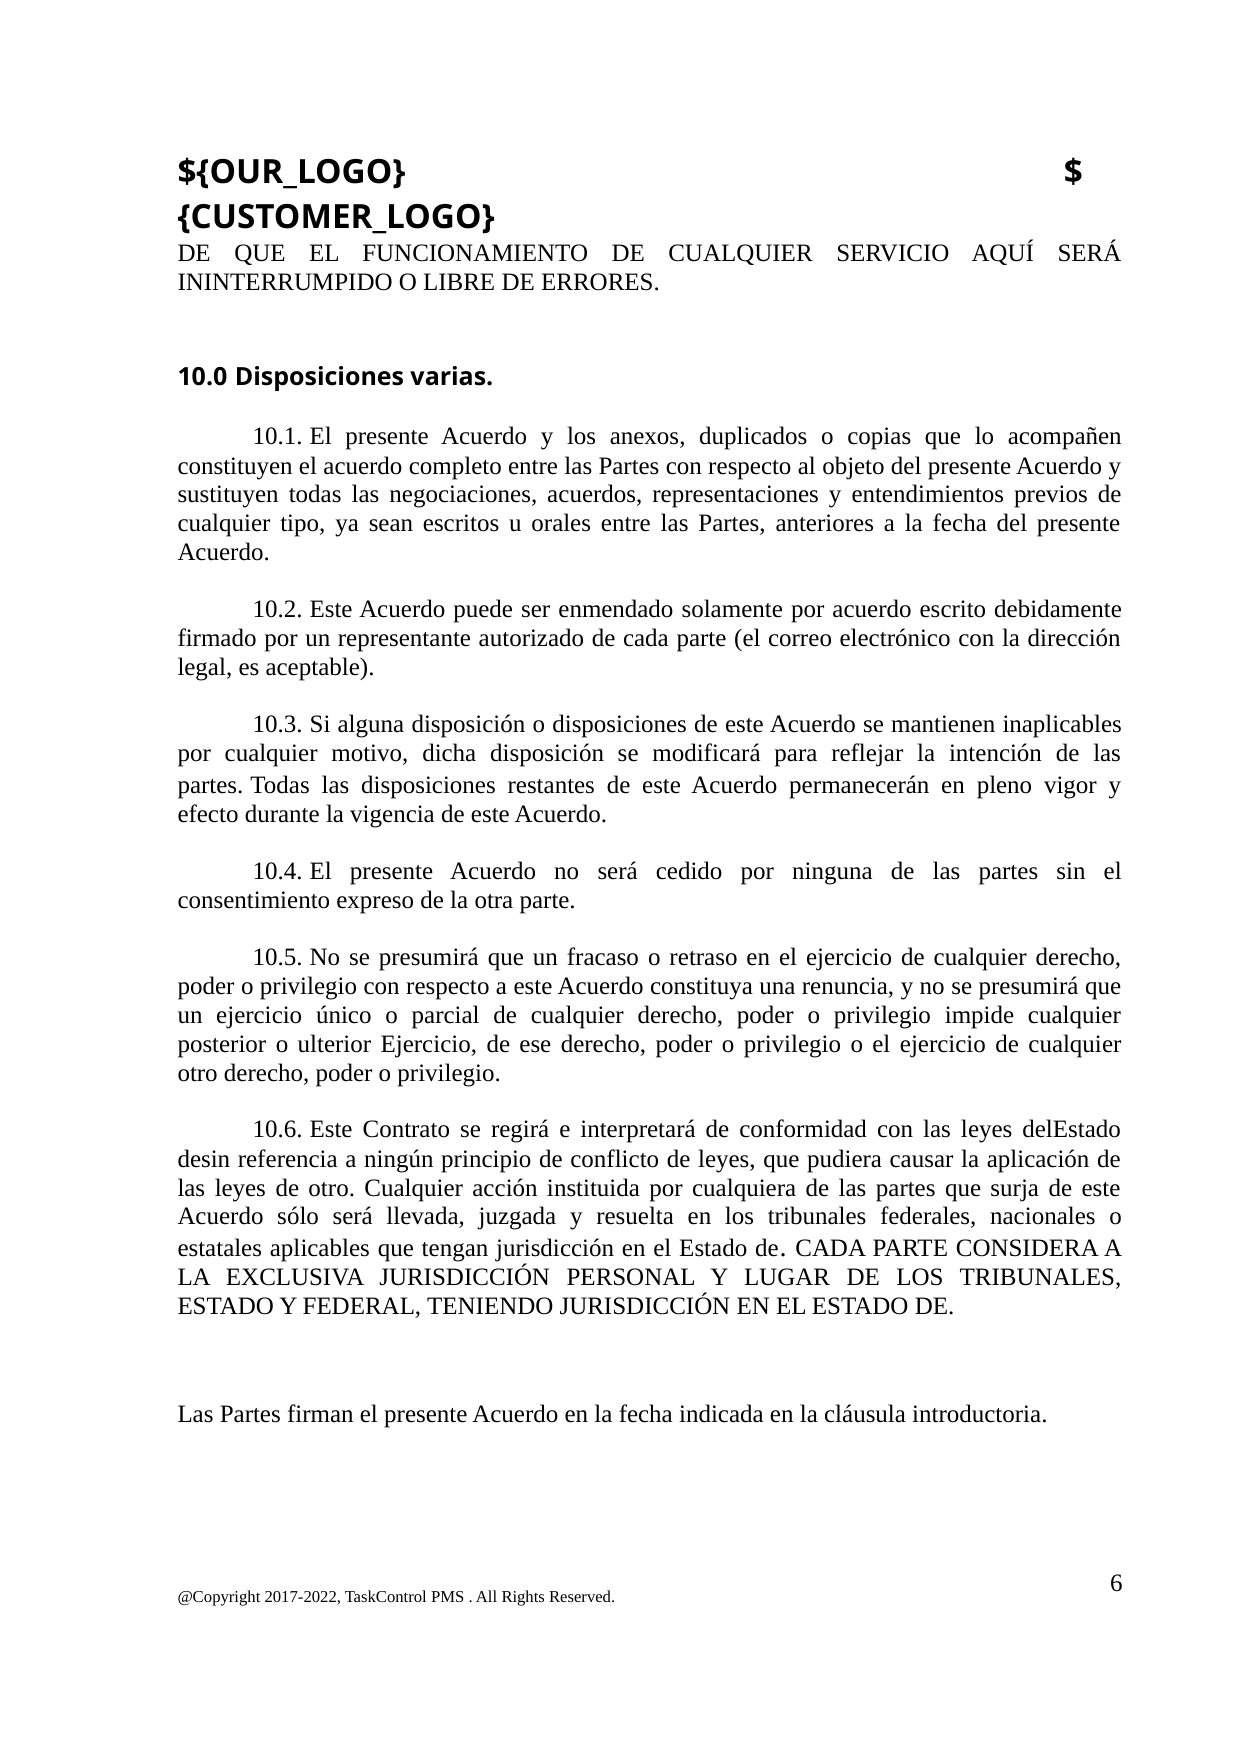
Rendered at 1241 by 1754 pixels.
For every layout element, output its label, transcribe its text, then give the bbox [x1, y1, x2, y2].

text 10.1. El presente Acuerdo y los anexos, duplicados o copias que lo acompañen constituyen el acuerdo completo entre las Partes con respecto al objeto del presente Acuerdo y sustituyen todas las negociaciones, acuerdos, representaciones y entendimientos previos de cualquier tipo, ya sean escritos u orales entre las Partes, anteriores a la fecha del presente Acuerdo. [177, 418, 1122, 566]
text 10.0 Disposiciones varias. [177, 321, 1122, 393]
text 10.6. Este Contrato se regirá e interpretará de conformidad con las leyes delEstado desin referencia a ningún principio de conflicto de leyes, que pudiera causar la aplicación de las leyes de otro. Cualquier acción instituida por cualquiera de las partes que surja de este Acuerdo sólo será llevada, juzgada y resuelta en los tribunales federales, nacionales o estatales aplicables que tengan jurisdicción en el Estado de. CADA PARTE CONSIDERA A LA EXCLUSIVA JURISDICCIÓN PERSONAL Y LUGAR DE LOS TRIBUNALES, ESTADO Y FEDERAL, TENIENDO JURISDICCIÓN EN EL ESTADO DE. [177, 1111, 1122, 1320]
text 10.4. El presente Acuerdo no será cedido por ninguna de las partes sin el consentimiento expreso de la otra parte. [177, 853, 1122, 914]
text DE QUE EL FUNCIONAMIENTO DE CUALQUIER SERVICIO AQUÍ SERÁ ININTERRUMPIDO O LIBRE DE ERRORES. [177, 238, 1122, 296]
text 10.3. Si alguna disposición o disposiciones de este Acuerdo se mantienen inaplicables por cualquier motivo, dicha disposición se modificará para reflejar la intención de las partes. Todas las disposiciones restantes de este Acuerdo permanecerán en pleno vigor y efecto durante la vigencia de este Acuerdo. [177, 706, 1122, 828]
text 10.2. Este Acuerdo puede ser enmendado solamente por acuerdo escrito debidamente firmado por un representante autorizado de cada parte (el correo electrónico con la dirección legal, es aceptable). [177, 591, 1122, 681]
text Las Partes firman el presente Acuerdo en la fecha indicada en la cláusula introductoria. [177, 1399, 1122, 1427]
text 10.5. No se presumirá que un fracaso o retraso en el ejercicio de cualquier derecho, poder o privilegio con respecto a este Acuerdo constituya una renuncia, y no se presumirá que un ejercicio único o parcial de cualquier derecho, poder o privilegio impide cualquier posterior o ulterior Ejercicio, de ese derecho, poder o privilegio o el ejercicio de cualquier otro derecho, poder o privilegio. [177, 939, 1122, 1086]
